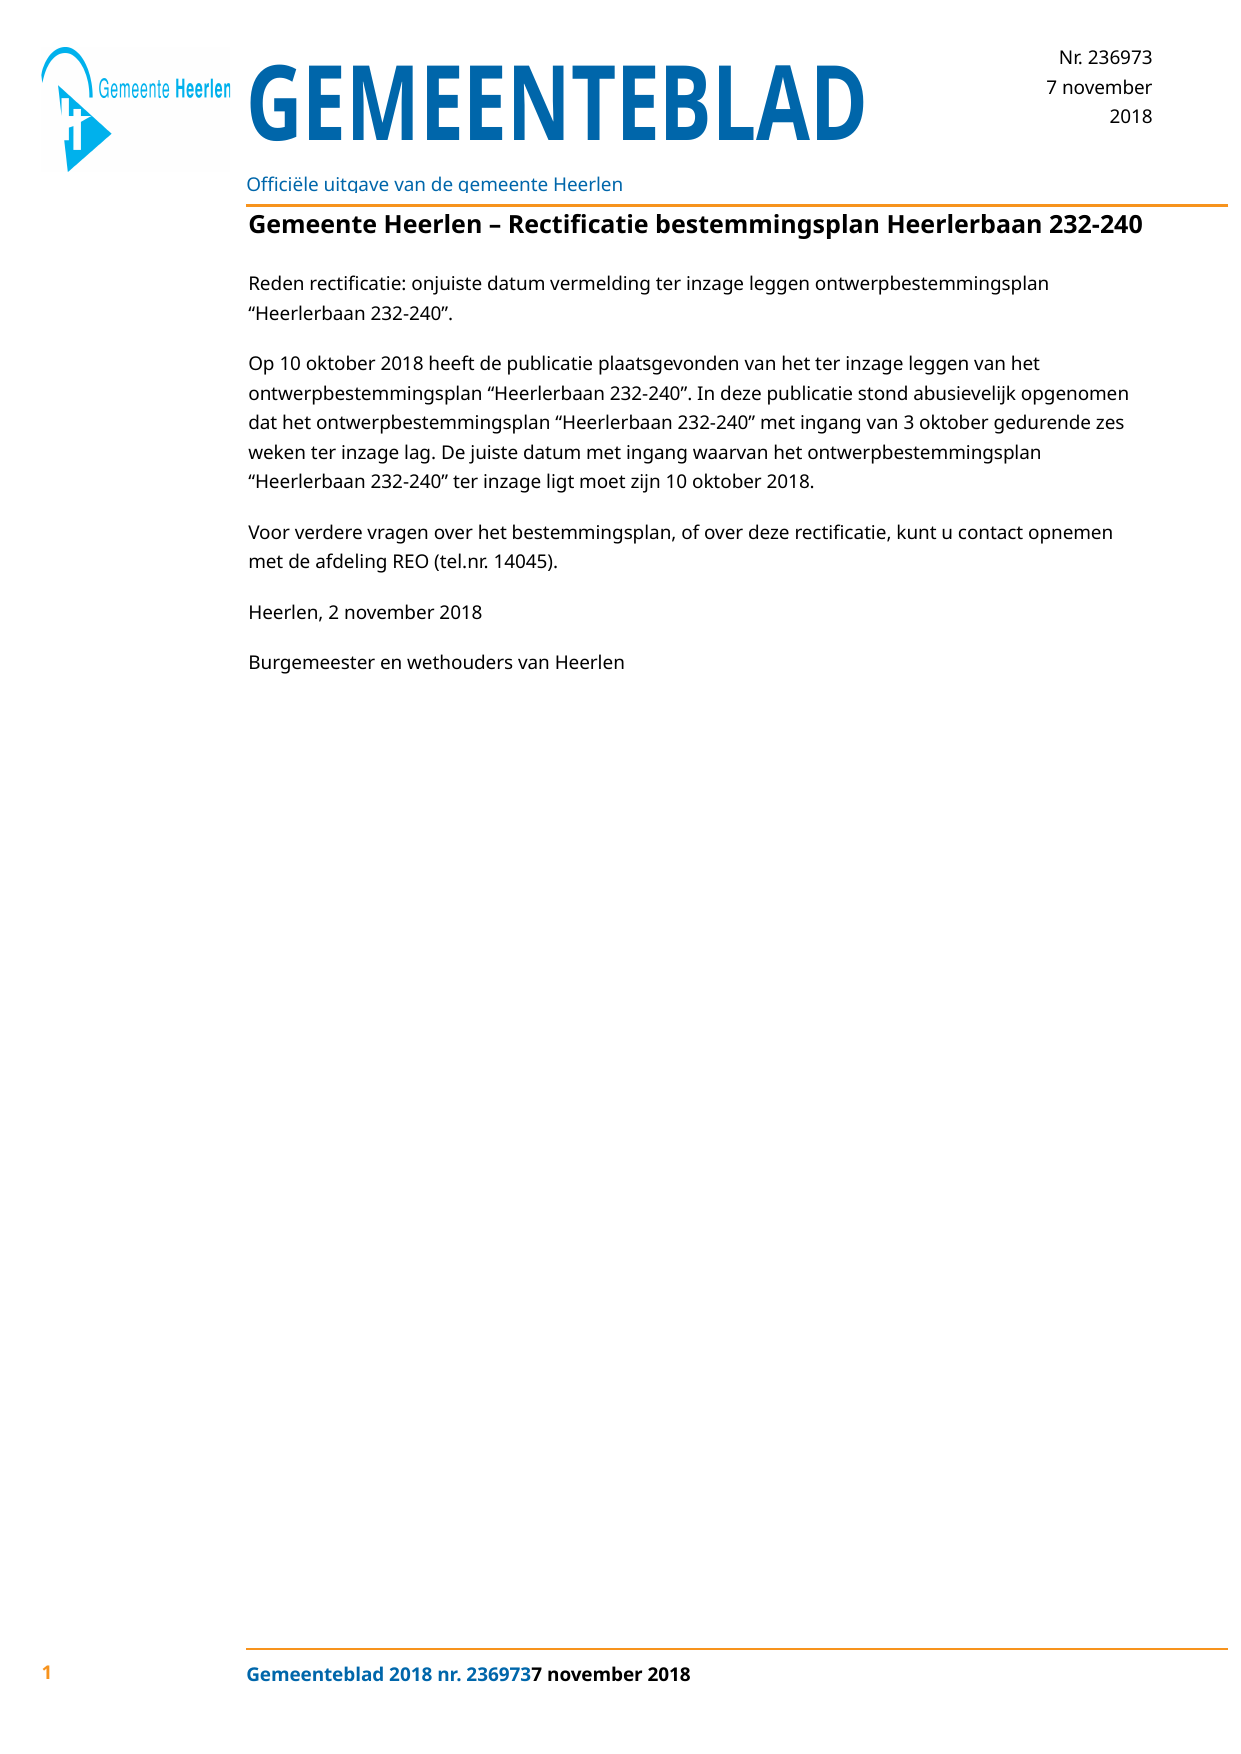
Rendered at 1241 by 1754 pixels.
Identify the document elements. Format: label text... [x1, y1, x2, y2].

text Burgemeester en wethouders van Heerlen [248, 649, 1152, 675]
text Reden rectificatie: onjuiste datum vermelding ter inzage leggen ontwerpbestemmingsplan “Heerlerbaan 232-240”. [248, 270, 1152, 326]
picture [41, 47, 58, 70]
text Gemeente Heerlen – Rectificatie bestemmingsplan Heerlerbaan 232-240 [248, 207, 1152, 241]
text Voor verdere vragen over het bestemmingsplan, of over deze rectificatie, kunt u contact opnemen met de afdeling REO (tel.nr. 14045). [248, 519, 1152, 574]
picture [41, 47, 231, 172]
text Op 10 oktober 2018 heeft de publicatie plaatsgevonden van het ter inzage leggen van het ontwerpbestemmingsplan “Heerlerbaan 232-240”. In deze publicatie stond abusievelijk opgenomen dat het ontwerpbestemmingsplan “Heerlerbaan 232-240” met ingang van 3 oktober gedurende zes weken ter inzage lag. De juiste datum met ingang waarvan het ontwerpbestemmingsplan “Heerlerbaan 232-240” ter inzage ligt moet zijn 10 oktober 2018. [248, 350, 1152, 494]
text Heerlen, 2 november 2018 [248, 599, 1152, 625]
